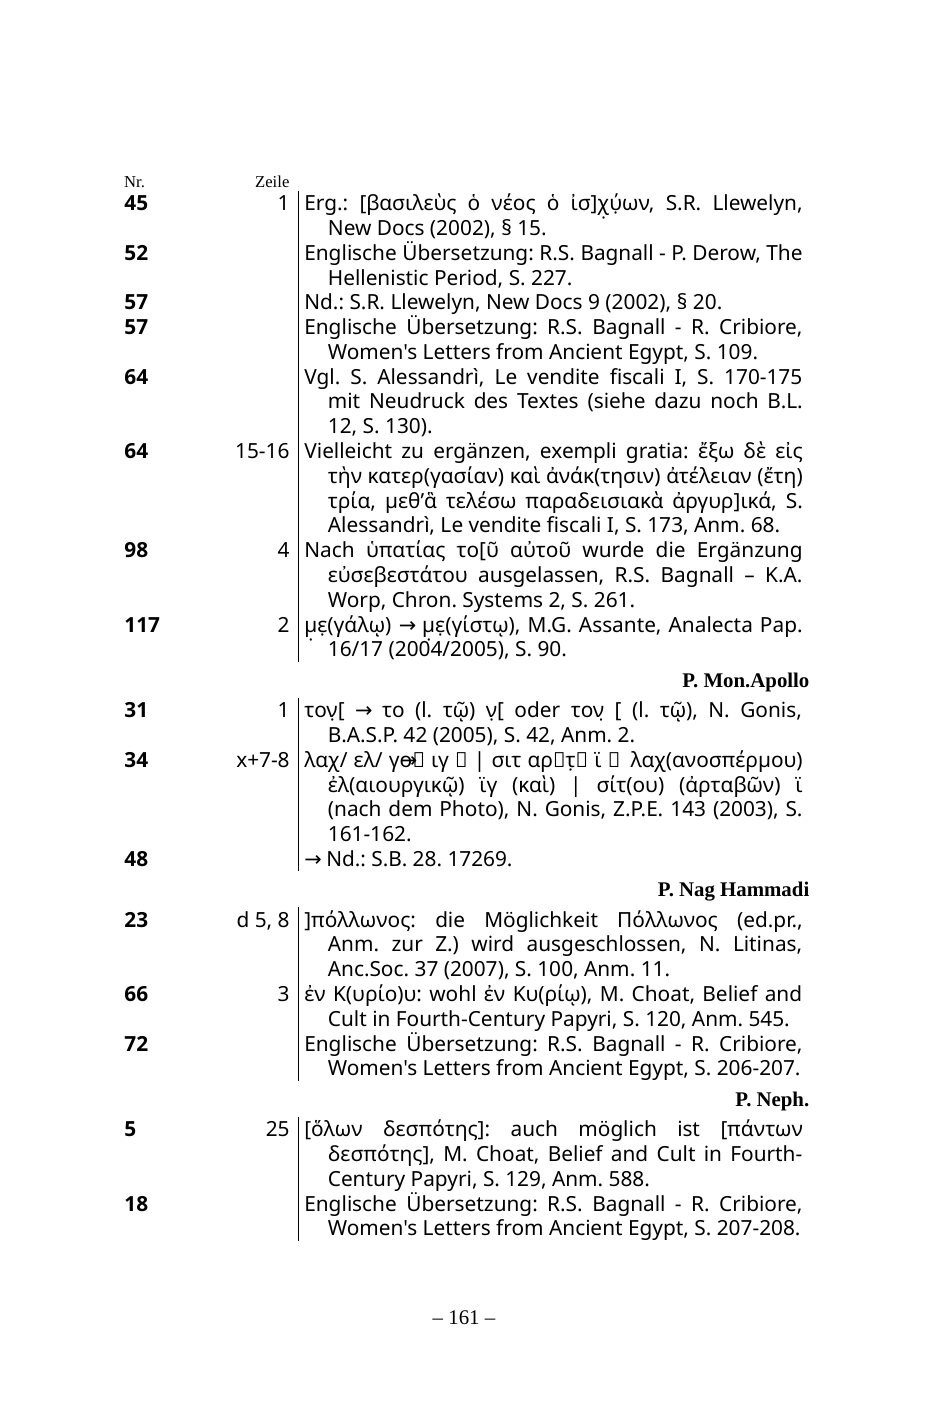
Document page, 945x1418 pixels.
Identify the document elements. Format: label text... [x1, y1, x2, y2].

table_cell 4 [207, 538, 298, 612]
table_cell Englische Übersetzung: R.S. Bagnall - R. Cribiore, Women's Letters from Ancient Egypt, S. 206-207. [299, 1031, 809, 1081]
table_cell 2 [207, 612, 298, 662]
table_cell 1 [207, 191, 298, 240]
table_cell 15-16 [207, 439, 298, 538]
table_cell 3 [207, 982, 298, 1031]
table_cell 64 [118, 364, 207, 439]
subtitle P. Nag Hammadi [118, 877, 809, 901]
table_cell [207, 290, 298, 315]
table_cell [207, 1031, 298, 1081]
table_cell 66 [118, 982, 207, 1031]
table_cell Englische Übersetzung: R.S. Bagnall - P. Derow, The Hellenistic Period, S. 227. [299, 240, 809, 290]
table_header 23 [118, 907, 207, 982]
table_header 25 [207, 1117, 298, 1191]
table_cell 52 [118, 240, 207, 290]
table_cell x+7-8 [207, 748, 298, 847]
table_cell [207, 315, 298, 364]
table_cell 18 [118, 1191, 207, 1241]
table_header ]πόλλωνος: die Möglichkeit Πόλλωνος (ed.pr., Anm. zur Z.) wird ausgeschlossen, N. Litinas, Anc.Soc. 37 (2007), S. 100, Anm. 11. [299, 907, 809, 982]
table_cell λαχ/ ελ/ γο ιγ  | σιτ αρτ̣ ϊ → λαχ(ανοσπέρμου) ἐλ(αιουργικῷ) ϊγ (καὶ) | σίτ(ου) (ἀρταβῶν) ϊ (nach dem Photo), N. Gonis, Z.P.E. 143 (2003), S. 161-162. [299, 748, 809, 847]
table_cell 57 [118, 315, 207, 364]
table_cell 64 [118, 439, 207, 538]
table_cell μ̣ε̣(γάλῳ) → μ̣ε̣(γίστῳ), M.G. Assante, Analecta Pap. 16/17 (2004/2005), S. 90. [299, 612, 809, 662]
table_cell [207, 240, 298, 290]
table_cell [207, 364, 298, 439]
table_cell Nach ὑπατίας το[ῦ αὐτοῦ wurde die Ergänzung εὐσεβεστάτου ausgelassen, R.S. Bagnall – K.A. Worp, Chron. Systems 2, S. 261. [299, 538, 809, 612]
table_header 31 [118, 698, 207, 747]
table_cell 98 [118, 538, 207, 612]
table_cell 34 [118, 748, 207, 847]
table_cell Vielleicht zu ergänzen, exempli gratia: ἔξω δὲ εἰς τὴν κατερ(γασίαν) καὶ ἀνάκ(τησιν) ἀτέλειαν (ἔτη) τρία, μεθ’ἃ τελέσω παραδεισιακὰ ἀργυρ]ικά, S. Alessandrì, Le vendite fiscali I, S. 173, Anm. 68. [299, 439, 809, 538]
table_cell Vgl. S. Alessandrì, Le vendite fiscali I, S. 170-175 mit Neudruck des Textes (siehe dazu noch B.L. 12, S. 130). [299, 364, 809, 439]
table_cell → Nd.: S.B. 28. 17269. [299, 847, 809, 871]
table_cell 72 [118, 1031, 207, 1081]
table_cell Englische Übersetzung: R.S. Bagnall - R. Cribiore, Women's Letters from Ancient Egypt, S. 207-208. [299, 1191, 809, 1241]
table_cell 48 [118, 847, 207, 871]
table_header 5 [118, 1117, 207, 1191]
table_header d 5, 8 [207, 907, 298, 982]
subtitle P. Neph. [118, 1087, 809, 1111]
table_cell 117 [118, 612, 207, 662]
table_cell Erg.: [βασιλεὺς ὁ νέος ὁ ἰσ]χ̣ύ̣ων, S.R. Llewelyn, New Docs (2002), § 15. [299, 191, 809, 240]
table_header τον̣[ → το (l. τῷ) ν̣[ oder τον̣ [ (l. τῷ), N. Gonis, B.A.S.P. 42 (2005), S. 42, Anm. 2. [299, 698, 809, 747]
table_cell ἐν Κ(υρίο)υ: wohl ἐν Κυ(ρίῳ), Μ. Choat, Belief and Cult in Fourth-Century Papyri, S. 120, Anm. 545. [299, 982, 809, 1031]
table_cell Nd.: S.R. Llewelyn, New Docs 9 (2002), § 20. [299, 290, 809, 315]
table_header [ὅλων δεσπότης]: auch möglich ist [πάντων δεσπότης], M. Choat, Belief and Cult in Fourth-Century Papyri, S. 129, Anm. 588. [299, 1117, 809, 1191]
table_cell 45 [118, 191, 207, 240]
subtitle P. Mon.Apollo [118, 668, 809, 692]
table_header 1 [207, 698, 298, 747]
table_cell 57 [118, 290, 207, 315]
table_cell Englische Übersetzung: R.S. Bagnall - R. Cribiore, Women's Letters from Ancient Egypt, S. 109. [299, 315, 809, 364]
table_cell [207, 847, 298, 871]
table_cell [207, 1191, 298, 1241]
